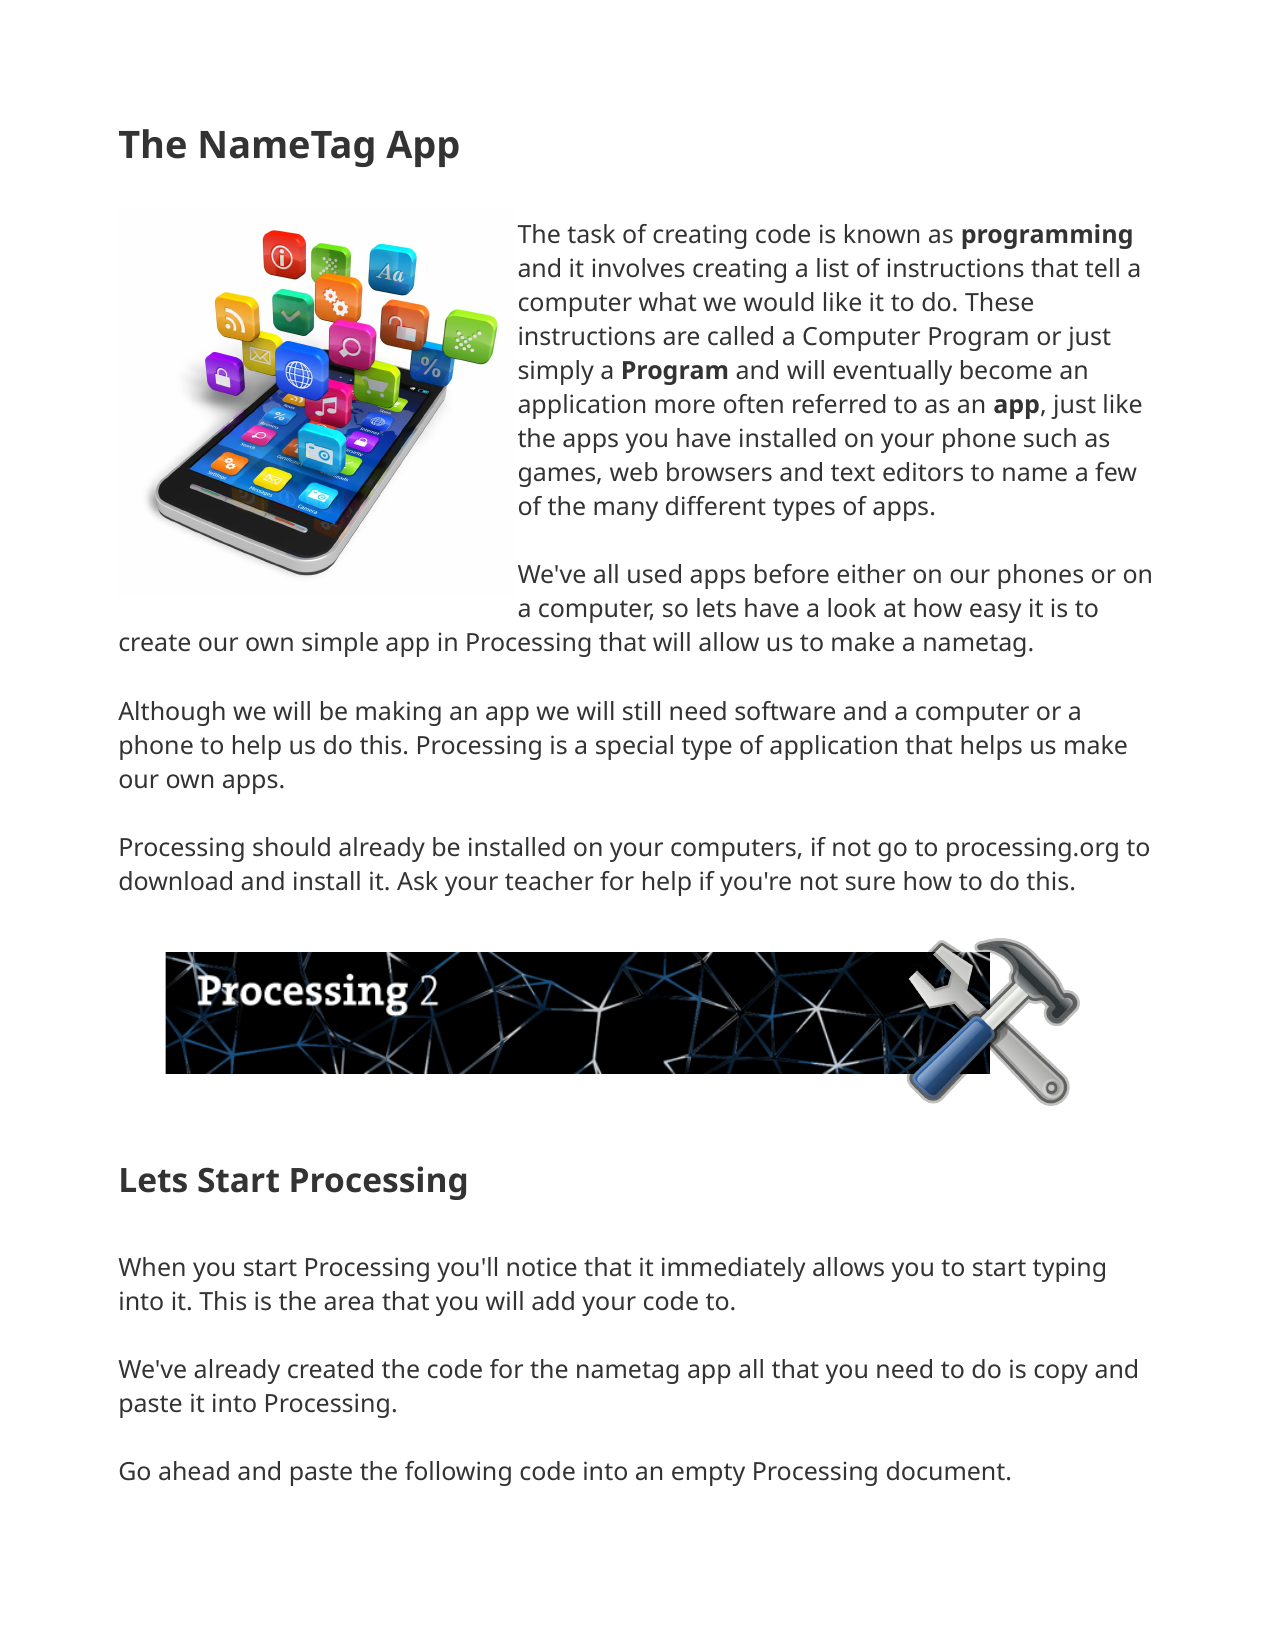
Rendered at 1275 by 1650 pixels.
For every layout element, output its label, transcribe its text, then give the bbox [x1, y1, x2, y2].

text We've all used apps before either on our phones or on a computer, so lets have a look at how easy it is to create our own simple app in Processing that will allow us to make a nametag. [118, 557, 1157, 659]
text The task of creating code is known as programming and it involves creating a list of instructions that tell a computer what we would like it to do. These instructions are called a Computer Program or just simply a Program and will eventually become an application more often referred to as an app, just like the apps you have installed on your phone such as games, web browsers and text editors to name a few of the many different types of apps. [518, 216, 1157, 523]
text Although we will be making an app we will still need software and a computer or a phone to help us do this. Processing is a special type of application that helps us make our own apps. [118, 693, 1157, 795]
subtitle Lets Start Processing [118, 1157, 1157, 1203]
text Processing should already be installed on your computers, if not go to processing.org to download and install it. Ask your teacher for help if you're not sure how to do this. [118, 829, 1157, 898]
text We've already created the code for the nametag app all that you need to do is copy and paste it into Processing. [118, 1351, 1157, 1419]
text Go ahead and paste the following code into an empty Processing document. [118, 1453, 1157, 1488]
text When you start Processing you'll notice that it immediately allows you to start typing into it. This is the area that you will add your code to. [118, 1249, 1157, 1317]
subtitle The NameTag App [118, 118, 1157, 170]
picture [165, 938, 1080, 1106]
picture [117, 209, 518, 597]
